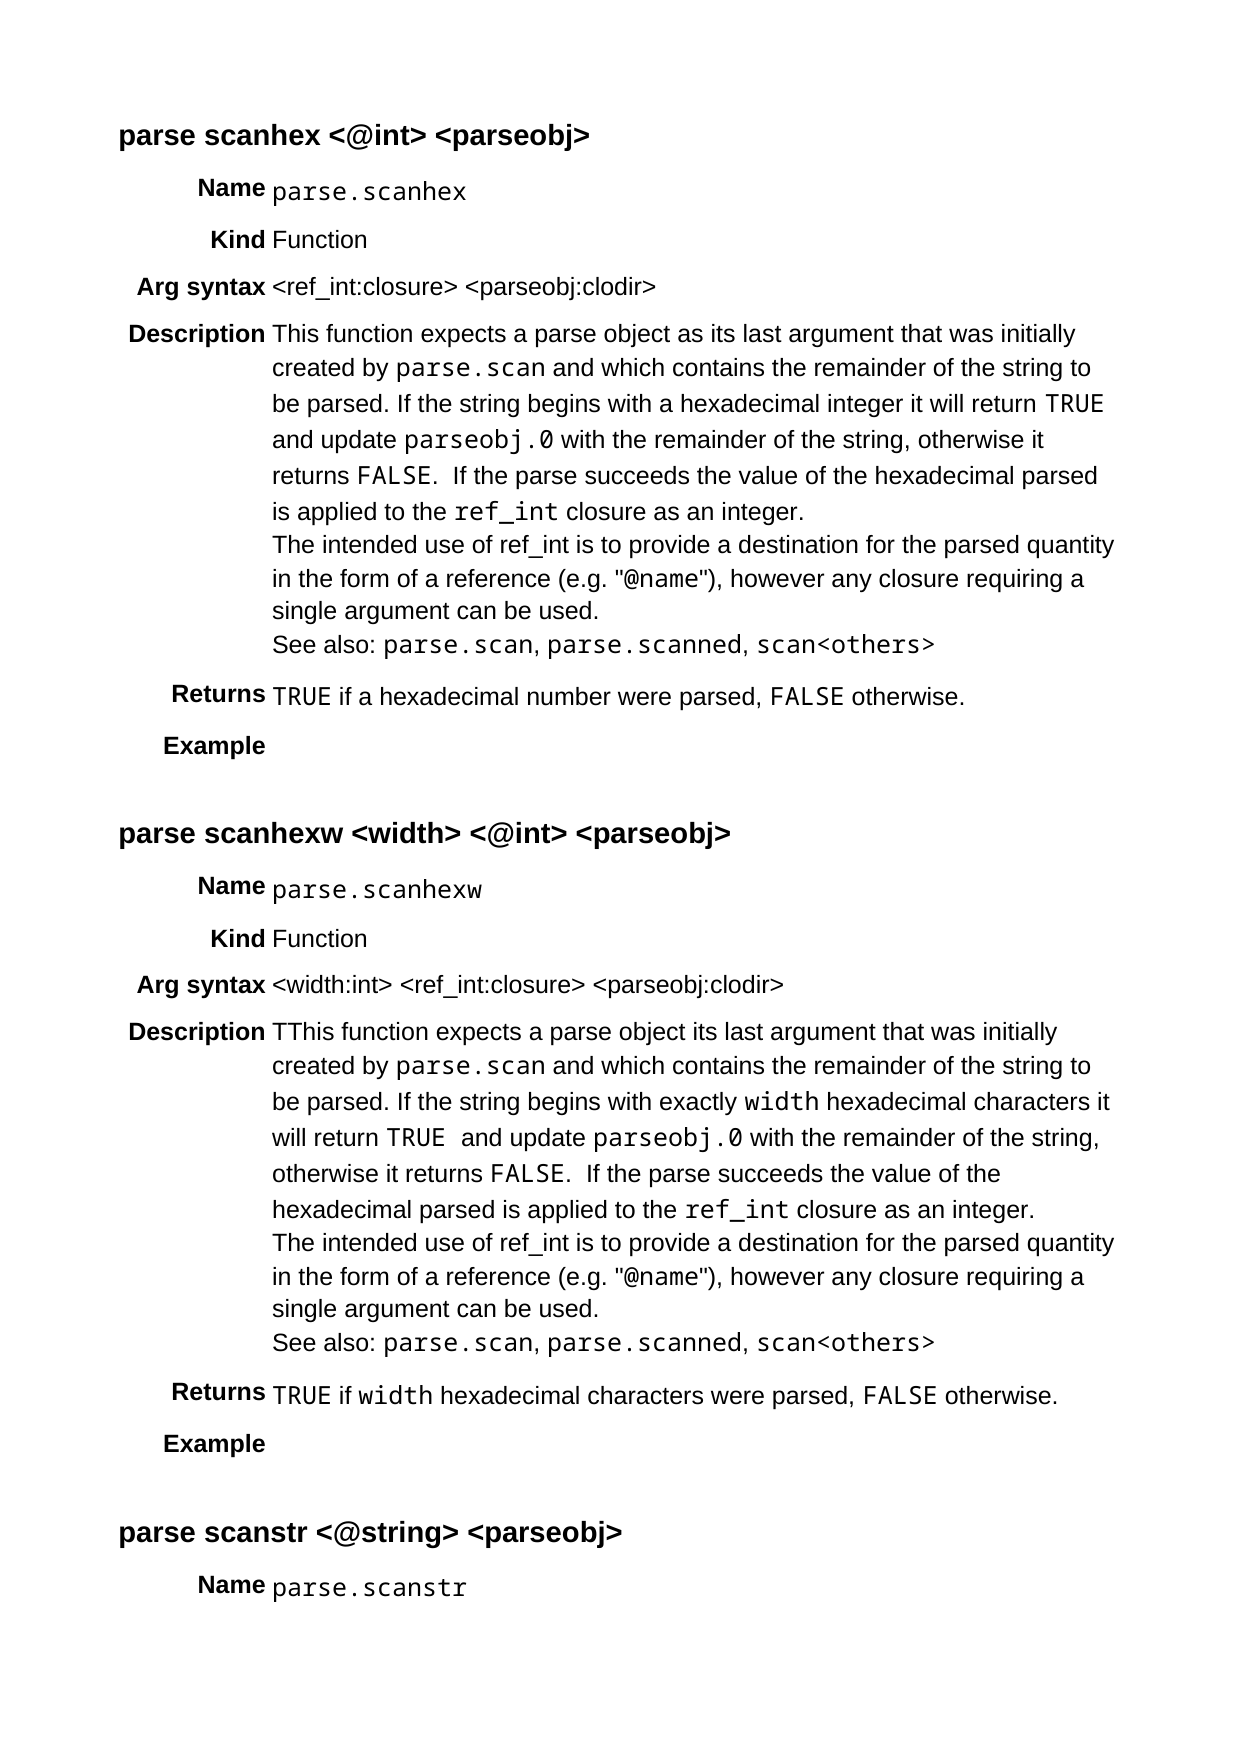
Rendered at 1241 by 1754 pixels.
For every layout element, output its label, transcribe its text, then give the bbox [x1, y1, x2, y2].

table_cell Description [118, 310, 269, 670]
subtitle parse scanhex <@int> <parseobj> [118, 118, 1122, 152]
table_cell [269, 722, 1122, 769]
table_header Name [118, 164, 269, 216]
subtitle parse scanhexw <width> <@int> <parseobj> [118, 816, 1122, 850]
table_cell [269, 1420, 1122, 1467]
table_header Name [118, 862, 269, 914]
table_cell TThis function expects a parse object its last argument that was initially created by parse.scan and which contains the remainder of the string to be parsed. If the string begins with exactly width hexadecimal characters it will return TRUE and update parseobj.0 with the remainder of the string, otherwise it returns FALSE. If the parse succeeds the value of the hexadecimal parsed is applied to the ref_int closure as an integer. The intended use of ref_int is to provide a destination for the parsed quantity in the form of a reference (e.g. "@name"), however any closure requiring a single argument can be used. See also: parse.scan, parse.scanned, scan<others> [269, 1008, 1122, 1368]
table_header parse.scanstr [269, 1561, 1122, 1613]
table_cell Function [269, 915, 1122, 961]
table_cell Kind [118, 915, 269, 961]
table_cell Description [118, 1008, 269, 1368]
table_header parse.scanhex [269, 164, 1122, 216]
table_cell Kind [118, 216, 269, 263]
table_cell Example [118, 1420, 269, 1467]
table_cell TRUE if a hexadecimal number were parsed, FALSE otherwise. [269, 670, 1122, 722]
table_cell This function expects a parse object as its last argument that was initially created by parse.scan and which contains the remainder of the string to be parsed. If the string begins with a hexadecimal integer it will return TRUE and update parseobj.0 with the remainder of the string, otherwise it returns FALSE. If the parse succeeds the value of the hexadecimal parsed is applied to the ref_int closure as an integer. The intended use of ref_int is to provide a destination for the parsed quantity in the form of a reference (e.g. "@name"), however any closure requiring a single argument can be used. See also: parse.scan, parse.scanned, scan<others> [269, 310, 1122, 670]
table_header Name [118, 1561, 269, 1613]
table_cell Returns [118, 1368, 269, 1420]
subtitle parse scanstr <@string> <parseobj> [118, 1514, 1122, 1548]
table_cell Function [269, 216, 1122, 263]
table_cell Arg syntax [118, 961, 269, 1008]
table_cell Returns [118, 670, 269, 722]
table_header parse.scanhexw [269, 862, 1122, 914]
table_cell Example [118, 722, 269, 769]
table_cell <ref_int:closure> <parseobj:clodir> [269, 263, 1122, 310]
table_cell Arg syntax [118, 263, 269, 310]
table_cell TRUE if width hexadecimal characters were parsed, FALSE otherwise. [269, 1368, 1122, 1420]
table_cell <width:int> <ref_int:closure> <parseobj:clodir> [269, 961, 1122, 1008]
